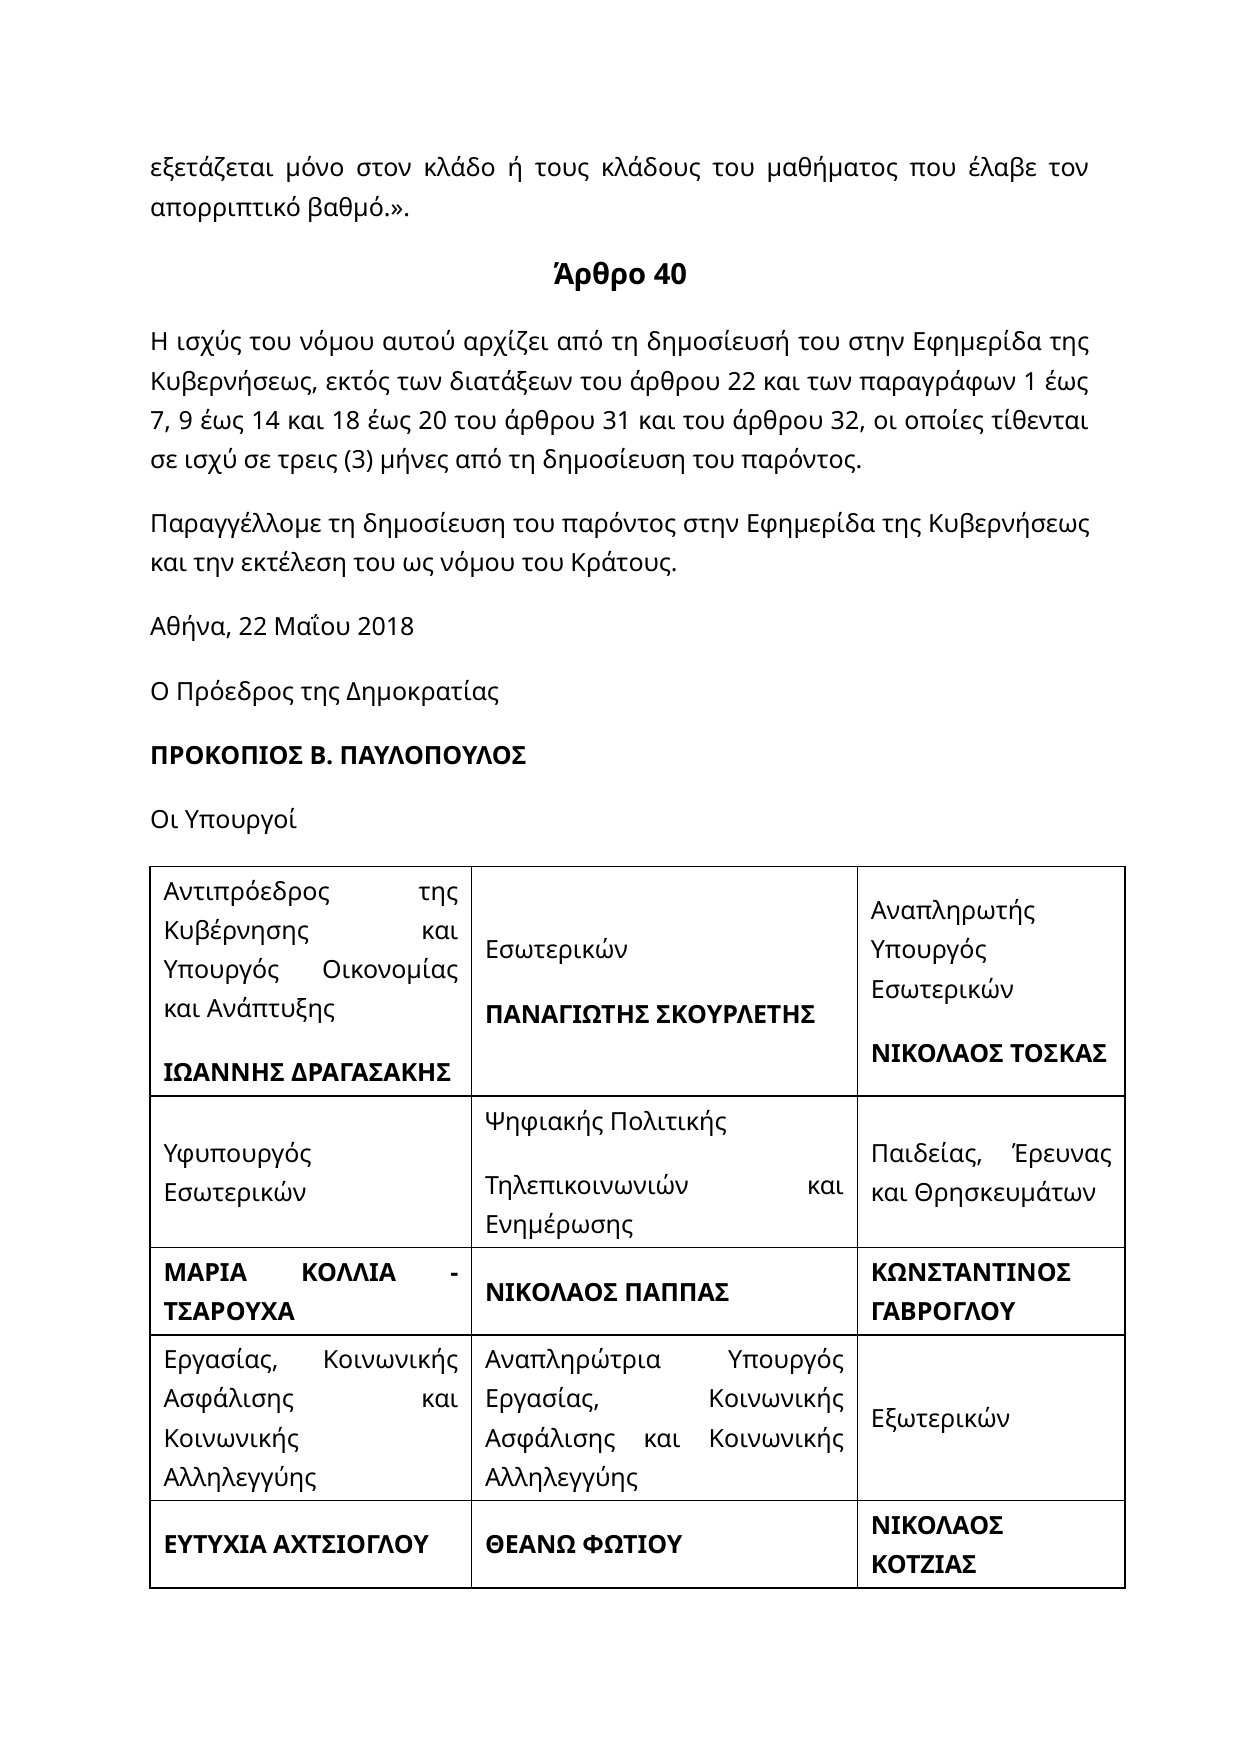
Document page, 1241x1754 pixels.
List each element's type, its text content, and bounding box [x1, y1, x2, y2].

table_cell ΝΙΚΟΛΑΟΣ ΚΟΤΖΙΑΣ [858, 1501, 1124, 1587]
text Η ισχύς του νόμου αυτού αρχίζει από τη δημοσίευσή του στην Εφημερίδα της Κυβερνήσεως, εκτός των διατάξεων του άρθρου 22 και των παραγράφων 1 έως 7, 9 έως 14 και 18 έως 20 του άρθρου 31 και του άρθρου 32, οι οποίες τίθενται σε ισχύ σε τρεις (3) μήνες από τη δημοσίευση του παρόντος. [150, 324, 1090, 476]
table_header Αναπληρωτής Υπουργός Εσωτερικών ΝΙΚΟΛΑΟΣ ΤΟΣΚΑΣ [858, 867, 1124, 1095]
text Ο Πρόεδρος της Δημοκρατίας [150, 673, 1090, 707]
text εξετάζεται μόνο στον κλάδο ή τους κλάδους του μαθήματος που έλαβε τον απορριπτικό βαθμό.». [150, 150, 1090, 223]
table_cell Εργασίας, Κοινωνικής Ασφάλισης και Κοινωνικής Αλληλεγγύης [151, 1336, 471, 1500]
subtitle Άρθρο 40 [150, 253, 1090, 293]
text Οι Υπουργοί [150, 801, 1090, 836]
table_cell Εξωτερικών [858, 1336, 1124, 1500]
table_cell ΜΑΡΙΑ ΚΟΛΛΙΑ - ΤΣΑΡΟΥΧΑ [151, 1248, 471, 1334]
table_header Αντιπρόεδρος της Κυβέρνησης και Υπουργός Οικονομίας και Ανάπτυξης ΙΩΑΝΝΗΣ ΔΡΑΓΑΣΑΚΗΣ [151, 867, 471, 1095]
table_cell Αναπληρώτρια Υπουργός Εργασίας, Κοινωνικής Ασφάλισης και Κοινωνικής Αλληλεγγύης [472, 1336, 857, 1500]
table_cell Παιδείας, Έρευνας και Θρησκευμάτων [858, 1097, 1124, 1247]
table_cell ΝΙΚΟΛΑΟΣ ΠΑΠΠΑΣ [472, 1248, 857, 1334]
text Παραγγέλλομε τη δημοσίευση του παρόντος στην Εφημερίδα της Κυβερνήσεως και την εκτέλεση του ως νόμου του Κράτους. [150, 506, 1090, 579]
text Αθήνα, 22 Μαΐου 2018 [150, 609, 1090, 643]
table_cell Υφυπουργός Εσωτερικών [151, 1097, 471, 1247]
table_cell Ψηφιακής Πολιτικής Τηλεπικοινωνιών και Ενημέρωσης [472, 1097, 857, 1247]
table_cell ΘΕΑΝΩ ΦΩΤΙΟΥ [472, 1501, 857, 1587]
text ΠΡΟΚΟΠΙΟΣ Β. ΠΑΥΛΟΠΟΥΛΟΣ [150, 737, 1090, 771]
table_cell ΚΩΝΣΤΑΝΤΙΝΟΣ ΓΑΒΡΟΓΛΟΥ [858, 1248, 1124, 1334]
table_header Εσωτερικών ΠΑΝΑΓΙΩΤΗΣ ΣΚΟΥΡΛΕΤΗΣ [472, 867, 857, 1095]
table_cell ΕΥΤΥΧΙΑ ΑΧΤΣΙΟΓΛΟΥ [151, 1501, 471, 1587]
